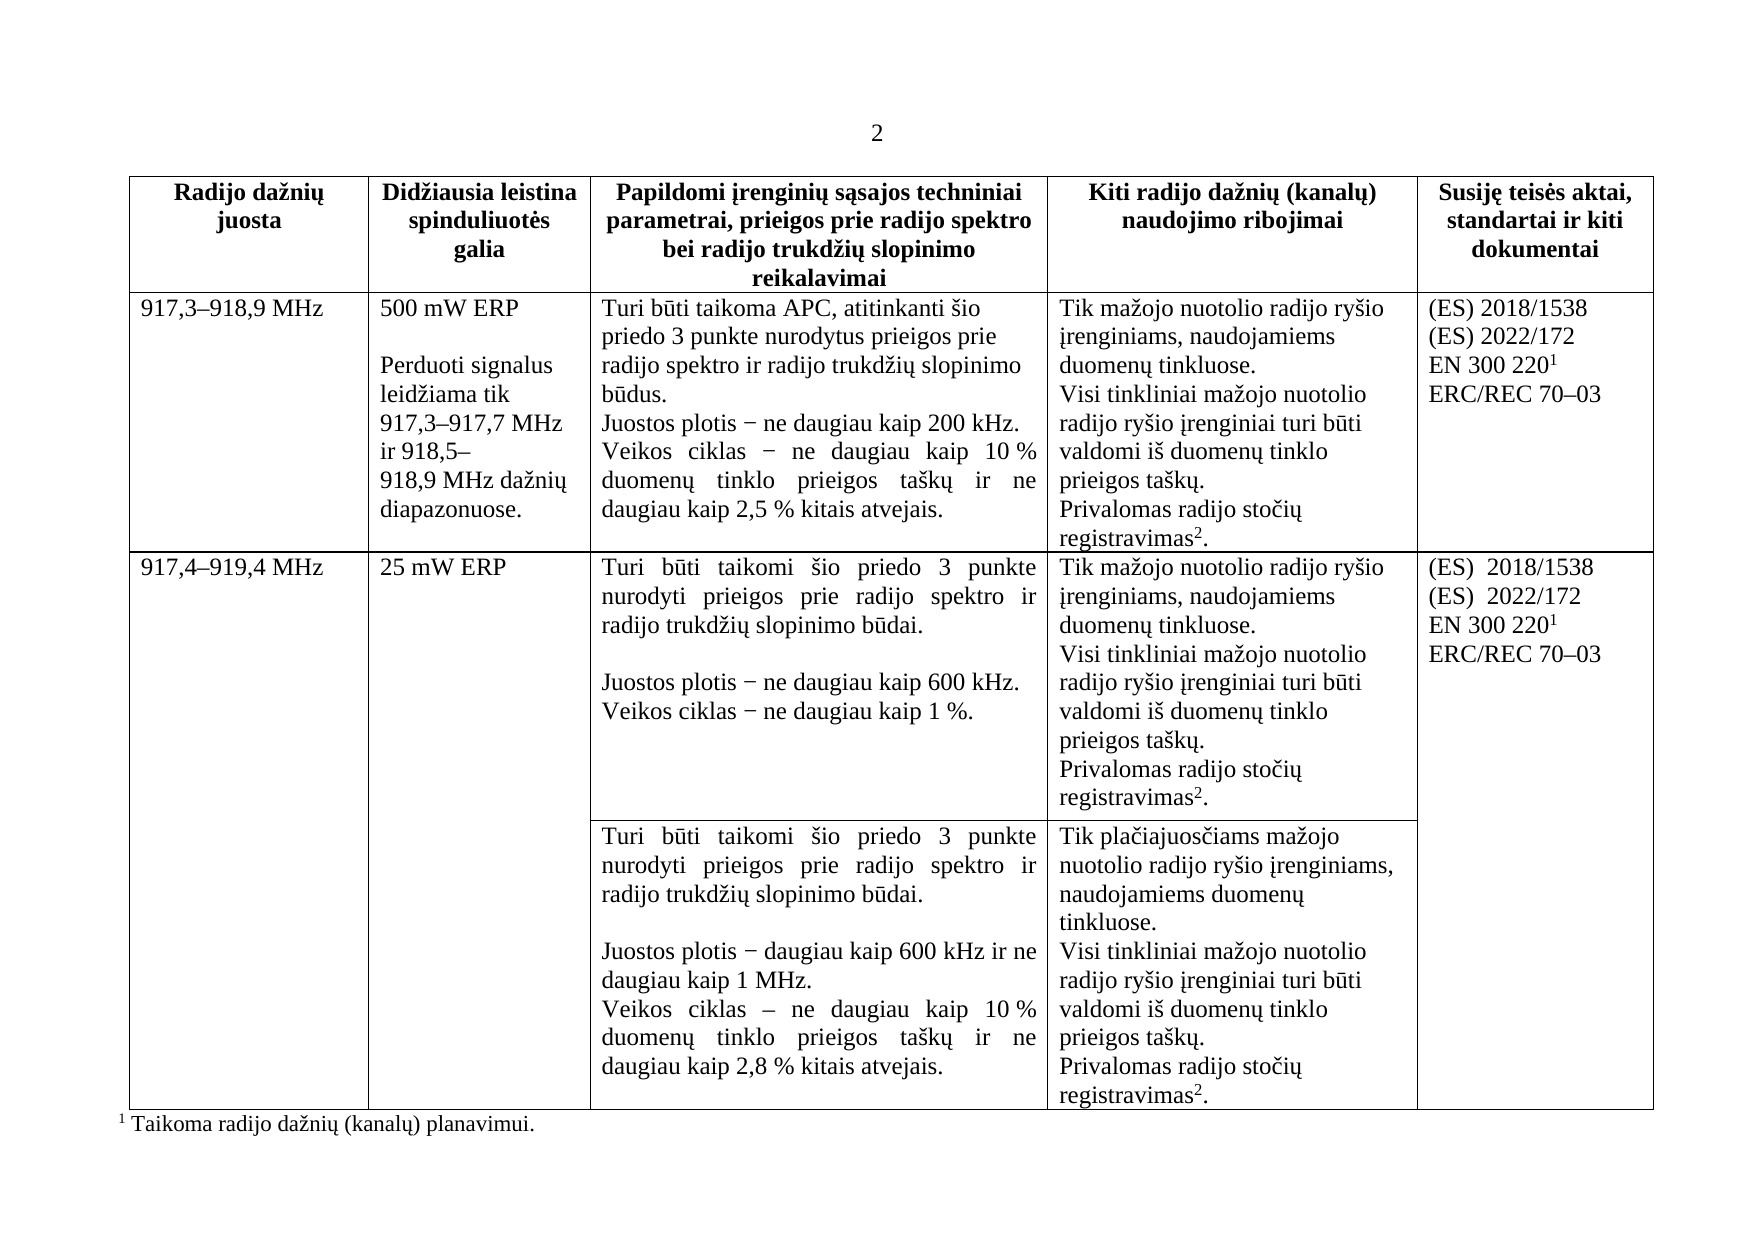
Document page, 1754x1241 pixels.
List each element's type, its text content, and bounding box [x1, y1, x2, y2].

table_cell (ES) 2018/1538 (ES) 2022/172 EN 300 2201 ERC/REC 70–03 [1418, 553, 1653, 1109]
table_header Didžiausia leistina spinduliuotės galia [369, 177, 590, 292]
table_cell Turi būti taikomi šio priedo 3 punkte nurodyti prieigos prie radijo spektro ir radijo trukdžių slopinimo būdai. Juostos plotis − ne daugiau kaip 600 kHz. Veikos ciklas − ne daugiau kaip 1 %. [591, 553, 1047, 820]
table_cell Tik mažojo nuotolio radijo ryšio įrenginiams, naudojamiems duomenų tinkluose. Visi tinkliniai mažojo nuotolio radijo ryšio įrenginiai turi būti valdomi iš duomenų tinklo prieigos taškų. Privalomas radijo stočių registravimas2. [1048, 293, 1417, 551]
table_cell 917,4–919,4 MHz [130, 553, 368, 1109]
table_cell Tik plačiajuosčiams mažojo nuotolio radijo ryšio įrenginiams, naudojamiems duomenų tinkluose. Visi tinkliniai mažojo nuotolio radijo ryšio įrenginiai turi būti valdomi iš duomenų tinklo prieigos taškų. Privalomas radijo stočių registravimas2. [1048, 821, 1417, 1109]
table_header Papildomi įrenginių sąsajos techniniai parametrai, prieigos prie radijo spektro bei radijo trukdžių slopinimo reikalavimai [591, 177, 1047, 292]
table_cell 500 mW ERP Perduoti signalus leidžiama tik 917,3–917,7 MHz ir 918,5–918,9 MHz dažnių diapazonuose. [369, 293, 590, 551]
table_cell Turi būti taikomi šio priedo 3 punkte nurodyti prieigos prie radijo spektro ir radijo trukdžių slopinimo būdai. Juostos plotis − daugiau kaip 600 kHz ir ne daugiau kaip 1 MHz. Veikos ciklas ‒ ne daugiau kaip 10 % duomenų tinklo prieigos taškų ir ne daugiau kaip 2,8 % kitais atvejais. [591, 821, 1047, 1109]
text 1 Taikoma radijo dažnių (kanalų) planavimui. [118, 1110, 1636, 1136]
table_cell Tik mažojo nuotolio radijo ryšio įrenginiams, naudojamiems duomenų tinkluose. Visi tinkliniai mažojo nuotolio radijo ryšio įrenginiai turi būti valdomi iš duomenų tinklo prieigos taškų. Privalomas radijo stočių registravimas2. [1048, 553, 1417, 820]
table_cell (ES) 2018/1538 (ES) 2022/172 EN 300 2201 ERC/REC 70–03 [1418, 293, 1653, 551]
table_header Radijo dažnių juosta [130, 177, 368, 292]
table_header Kiti radijo dažnių (kanalų) naudojimo ribojimai [1048, 177, 1417, 292]
table_cell 25 mW ERP [369, 553, 590, 1109]
table_cell Turi būti taikoma APC, atitinkanti šio priedo 3 punkte nurodytus prieigos prie radijo spektro ir radijo trukdžių slopinimo būdus. Juostos plotis − ne daugiau kaip 200 kHz. Veikos ciklas − ne daugiau kaip 10 % duomenų tinklo prieigos taškų ir ne daugiau kaip 2,5 % kitais atvejais. [591, 293, 1047, 551]
table_header Susiję teisės aktai, standartai ir kiti dokumentai [1418, 177, 1653, 292]
table_cell 917,3–918,9 MHz [130, 293, 368, 551]
